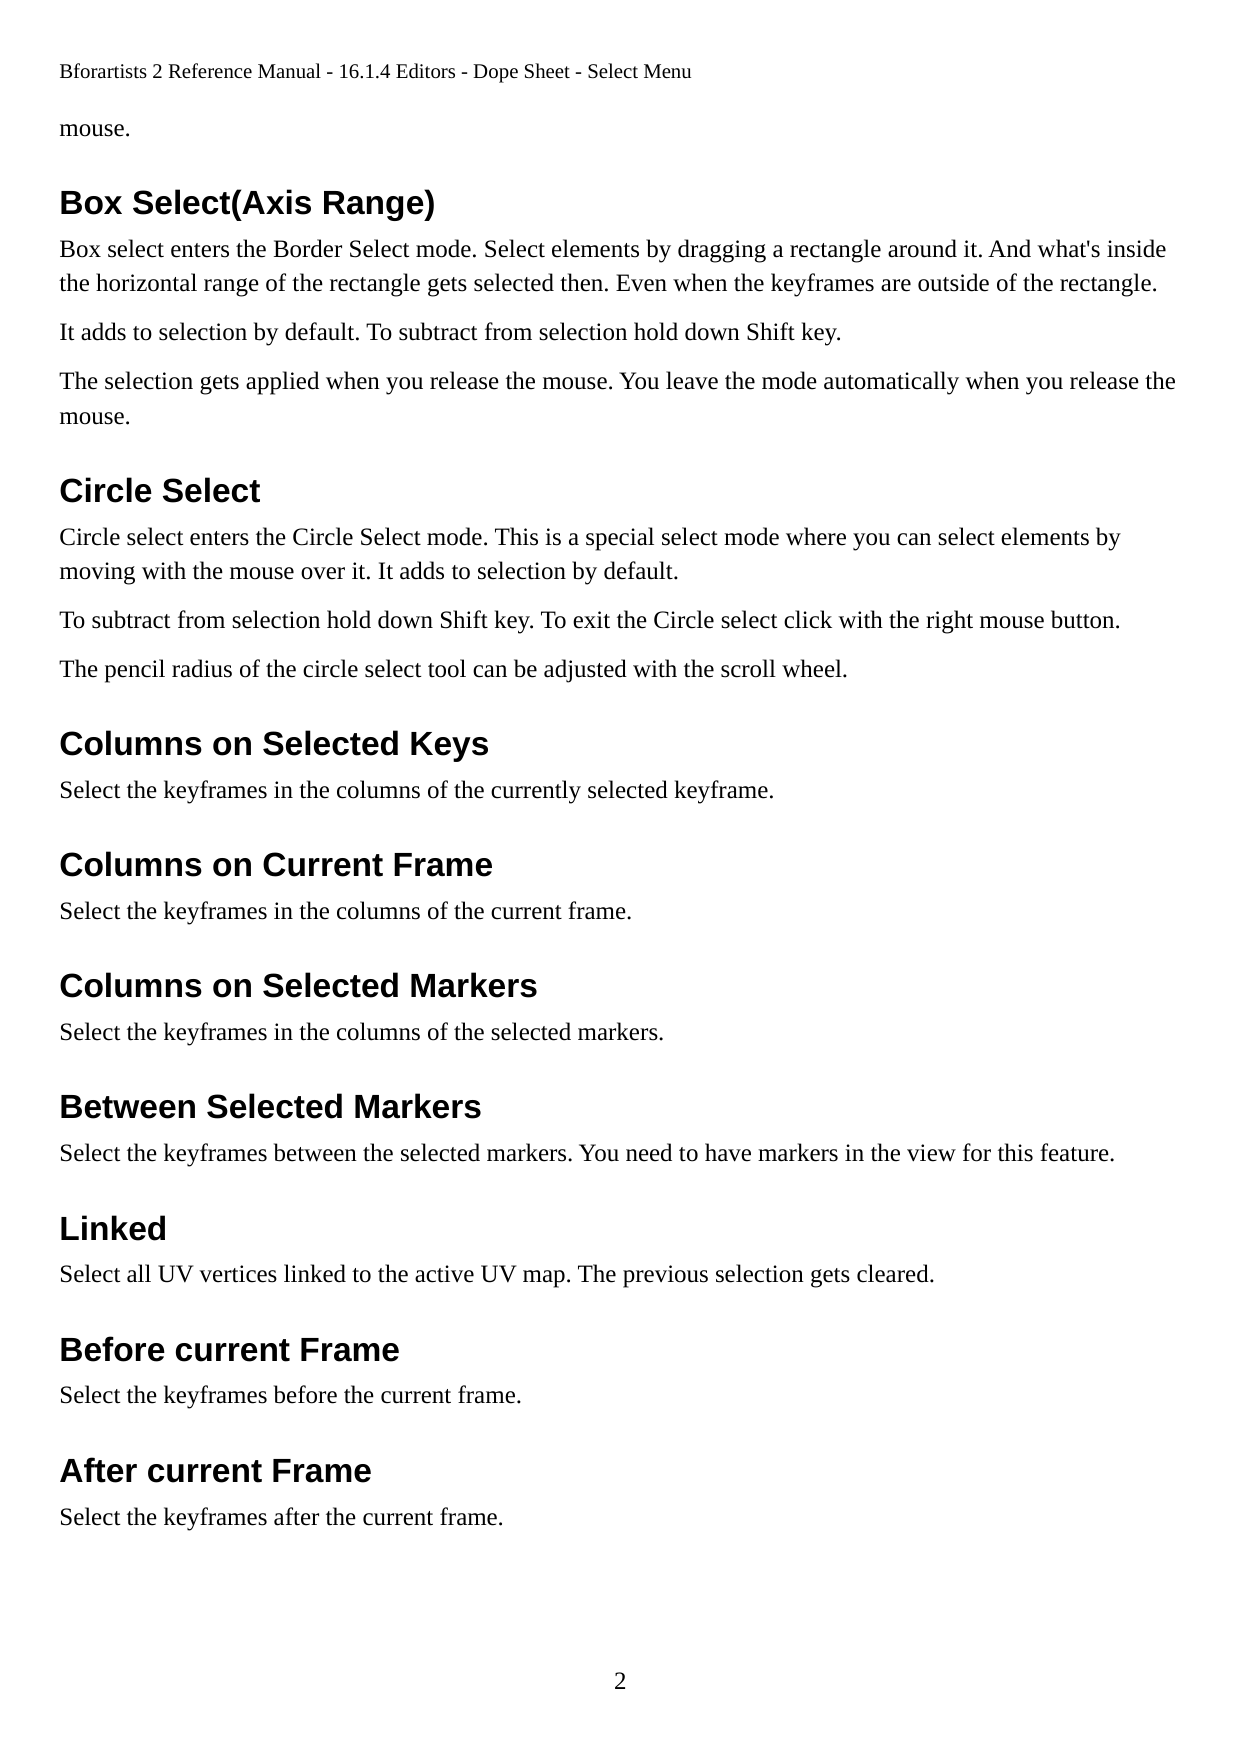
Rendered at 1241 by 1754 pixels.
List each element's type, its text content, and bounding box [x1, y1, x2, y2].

text The selection gets applied when you release the mouse. You leave the mode automatically when you release the mouse. [59, 366, 1181, 429]
subtitle Columns on Selected Markers [59, 966, 1181, 1005]
text To subtract from selection hold down Shift key. To exit the Circle select click with the right mouse button. [59, 605, 1181, 634]
text mouse. [59, 113, 1181, 141]
subtitle Columns on Selected Keys [59, 724, 1181, 763]
text Circle select enters the Circle Select mode. This is a special select mode where you can select elements by moving with the mouse over it. It adds to selection by default. [59, 522, 1181, 585]
text Select the keyframes in the columns of the currently selected keyframe. [59, 775, 1181, 804]
text Select the keyframes between the selected markers. You need to have markers in the view for this feature. [59, 1138, 1181, 1167]
text Box select enters the Border Select mode. Select elements by dragging a rectangle around it. And what's inside the horizontal range of the rectangle gets selected then. Even when the keyframes are outside of the rectangle. [59, 234, 1181, 297]
subtitle Between Selected Markers [59, 1087, 1181, 1126]
subtitle Before current Frame [59, 1329, 1181, 1368]
subtitle Linked [59, 1208, 1181, 1247]
subtitle Circle Select [59, 471, 1181, 509]
subtitle Columns on Current Frame [59, 845, 1181, 884]
text Select all UV vertices linked to the active UV map. The previous selection gets cleared. [59, 1259, 1181, 1288]
text Select the keyframes in the columns of the selected markers. [59, 1017, 1181, 1046]
text The pencil radius of the circle select tool can be adjusted with the scroll wheel. [59, 654, 1181, 683]
text Select the keyframes in the columns of the current frame. [59, 896, 1181, 925]
subtitle Box Select(Axis Range) [59, 182, 1181, 221]
subtitle After current Frame [59, 1451, 1181, 1489]
text Select the keyframes after the current frame. [59, 1502, 1181, 1530]
text Select the keyframes before the current frame. [59, 1381, 1181, 1409]
text It adds to selection by default. To subtract from selection hold down Shift key. [59, 317, 1181, 346]
